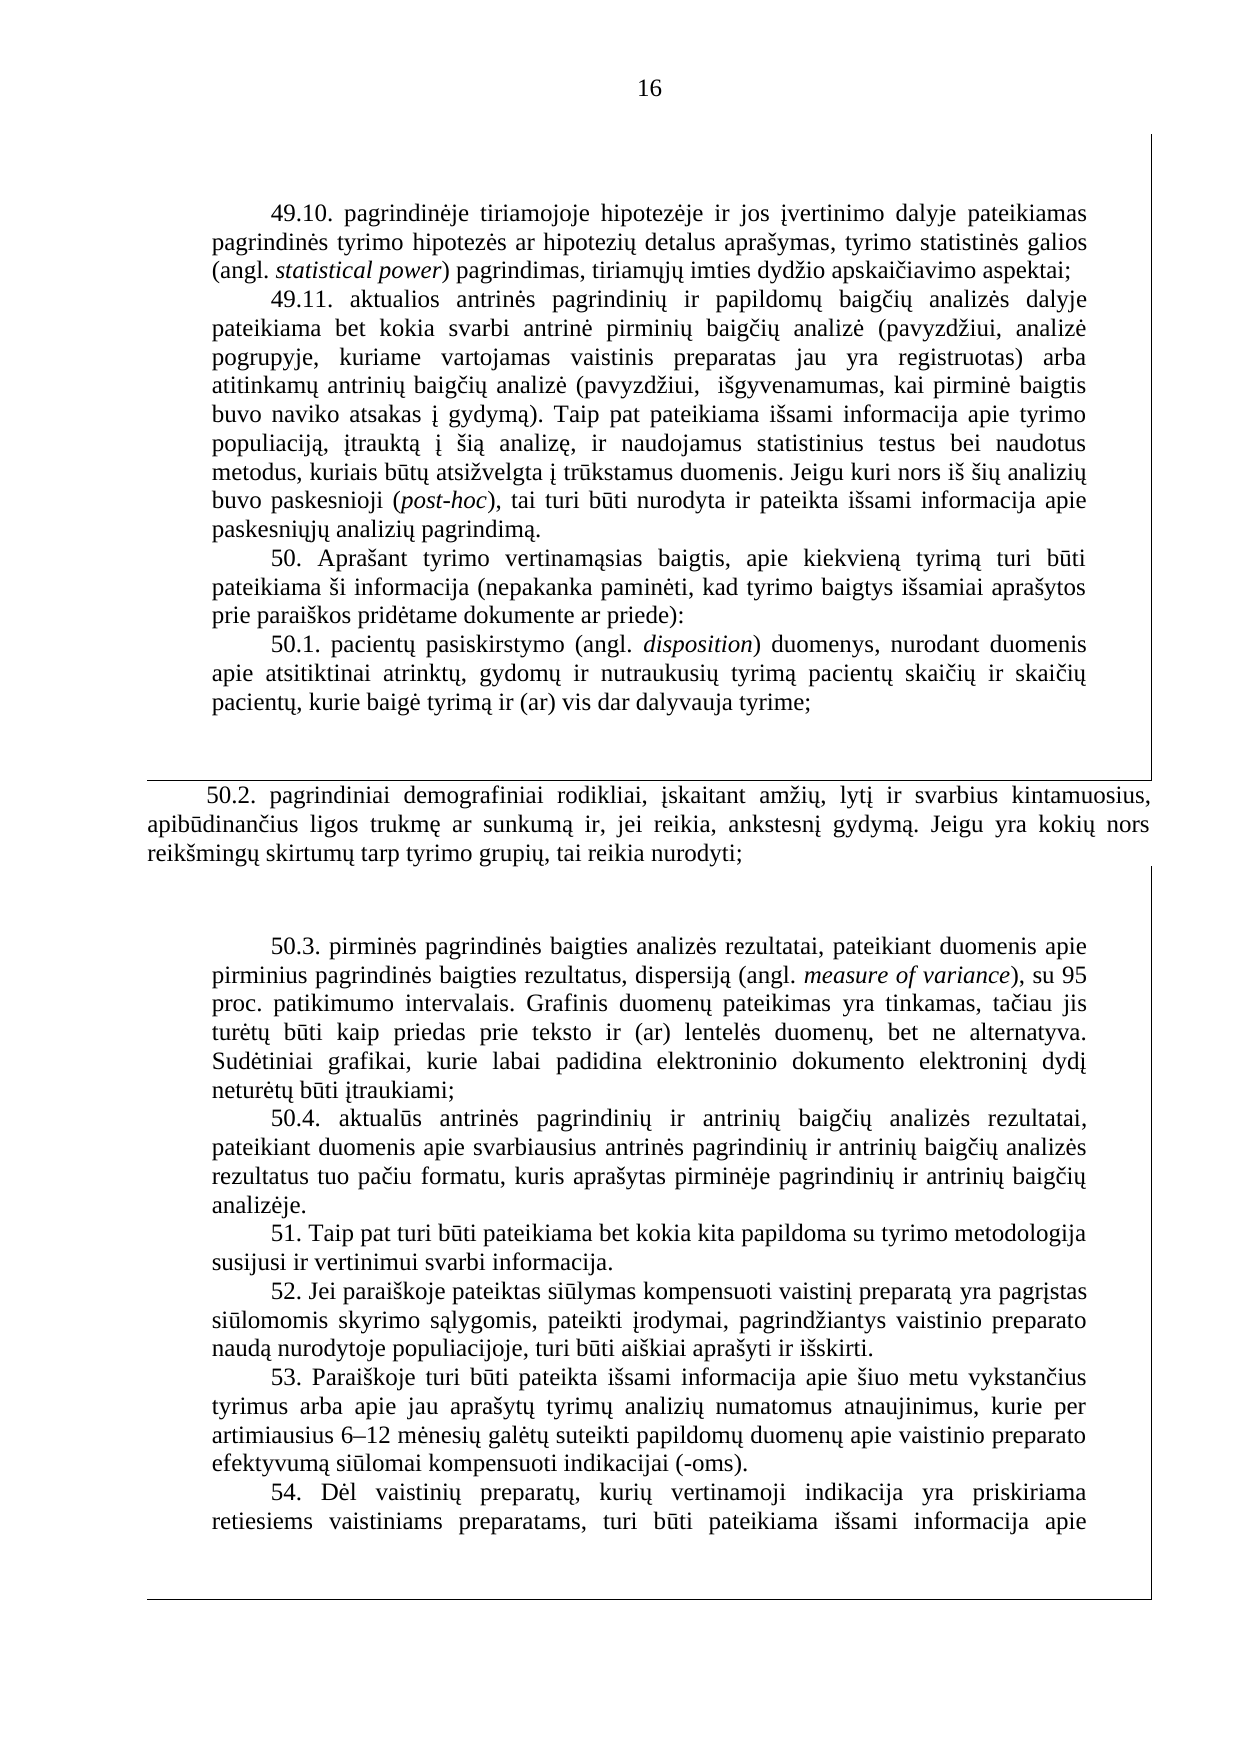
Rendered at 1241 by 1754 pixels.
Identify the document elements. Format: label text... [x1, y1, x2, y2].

text 50. Aprašant tyrimo vertinamąsias baigtis, apie kiekvieną tyrimą turi būti pateikiama ši informacija (nepakanka paminėti, kad tyrimo baigtys išsamiai aprašytos prie paraiškos pridėtame dokumente ar priede): [147, 543, 1151, 629]
text 50.3. pirminės pagrindinės baigties analizės rezultatai, pateikiant duomenis apie pirminius pagrindinės baigties rezultatus, dispersiją (angl. measure of variance), su 95 proc. patikimumo intervalais. Grafinis duomenų pateikimas yra tinkamas, tačiau jis turėtų būti kaip priedas prie teksto ir (ar) lentelės duomenų, bet ne alternatyva. Sudėtiniai grafikai, kurie labai padidina elektroninio dokumento elektroninį dydį neturėtų būti įtraukiami; [147, 866, 1151, 1103]
text 52. Jei paraiškoje pateiktas siūlymas kompensuoti vaistinį preparatą yra pagrįstas siūlomomis skyrimo sąlygomis, pateikti įrodymai, pagrindžiantys vaistinio preparato naudą nurodytoje populiacijoje, turi būti aiškiai aprašyti ir išskirti. [147, 1276, 1151, 1362]
text 49.11. aktualios antrinės pagrindinių ir papildomų baigčių analizės dalyje pateikiama bet kokia svarbi antrinė pirminių baigčių analizė (pavyzdžiui, analizė pogrupyje, kuriame vartojamas vaistinis preparatas jau yra registruotas) arba atitinkamų antrinių baigčių analizė (pavyzdžiui, išgyvenamumas, kai pirminė baigtis buvo naviko atsakas į gydymą). Taip pat pateikiama išsami informacija apie tyrimo populiaciją, įtrauktą į šią analizę, ir naudojamus statistinius testus bei naudotus metodus, kuriais būtų atsižvelgta į trūkstamus duomenis. Jeigu kuri nors iš šių analizių buvo paskesnioji (post-hoc), tai turi būti nurodyta ir pateikta išsami informacija apie paskesniųjų analizių pagrindimą. [147, 284, 1151, 543]
text 50.2. pagrindiniai demografiniai rodikliai, įskaitant amžių, lytį ir svarbius kintamuosius, apibūdinančius ligos trukmę ar sunkumą ir, jei reikia, ankstesnį gydymą. Jeigu yra kokių nors reikšmingų skirtumų tarp tyrimo grupių, tai reikia nurodyti; [147, 780, 1152, 866]
text 53. Paraiškoje turi būti pateikta išsami informacija apie šiuo metu vykstančius tyrimus arba apie jau aprašytų tyrimų analizių numatomus atnaujinimus, kurie per artimiausius 6–12 mėnesių galėtų suteikti papildomų duomenų apie vaistinio preparato efektyvumą siūlomai kompensuoti indikacijai (-oms). [147, 1362, 1151, 1477]
text 50.1. pacientų pasiskirstymo (angl. disposition) duomenys, nurodant duomenis apie atsitiktinai atrinktų, gydomų ir nutraukusių tyrimą pacientų skaičių ir skaičių pacientų, kurie baigė tyrimą ir (ar) vis dar dalyvauja tyrime; [147, 629, 1151, 780]
text 54. Dėl vaistinių preparatų, kurių vertinamoji indikacija yra priskiriama retiesiems vaistiniams preparatams, turi būti pateikiama išsami informacija apie [147, 1477, 1151, 1599]
text 49.10. pagrindinėje tiriamojoje hipotezėje ir jos įvertinimo dalyje pateikiamas pagrindinės tyrimo hipotezės ar hipotezių detalus aprašymas, tyrimo statistinės galios (angl. statistical power) pagrindimas, tiriamųjų imties dydžio apskaičiavimo aspektai; [147, 133, 1152, 284]
text 51. Taip pat turi būti pateikiama bet kokia kita papildoma su tyrimo metodologija susijusi ir vertinimui svarbi informacija. [147, 1218, 1152, 1276]
text 50.4. aktualūs antrinės pagrindinių ir antrinių baigčių analizės rezultatai, pateikiant duomenis apie svarbiausius antrinės pagrindinių ir antrinių baigčių analizės rezultatus tuo pačiu formatu, kuris aprašytas pirminėje pagrindinių ir antrinių baigčių analizėje. [147, 1103, 1152, 1218]
